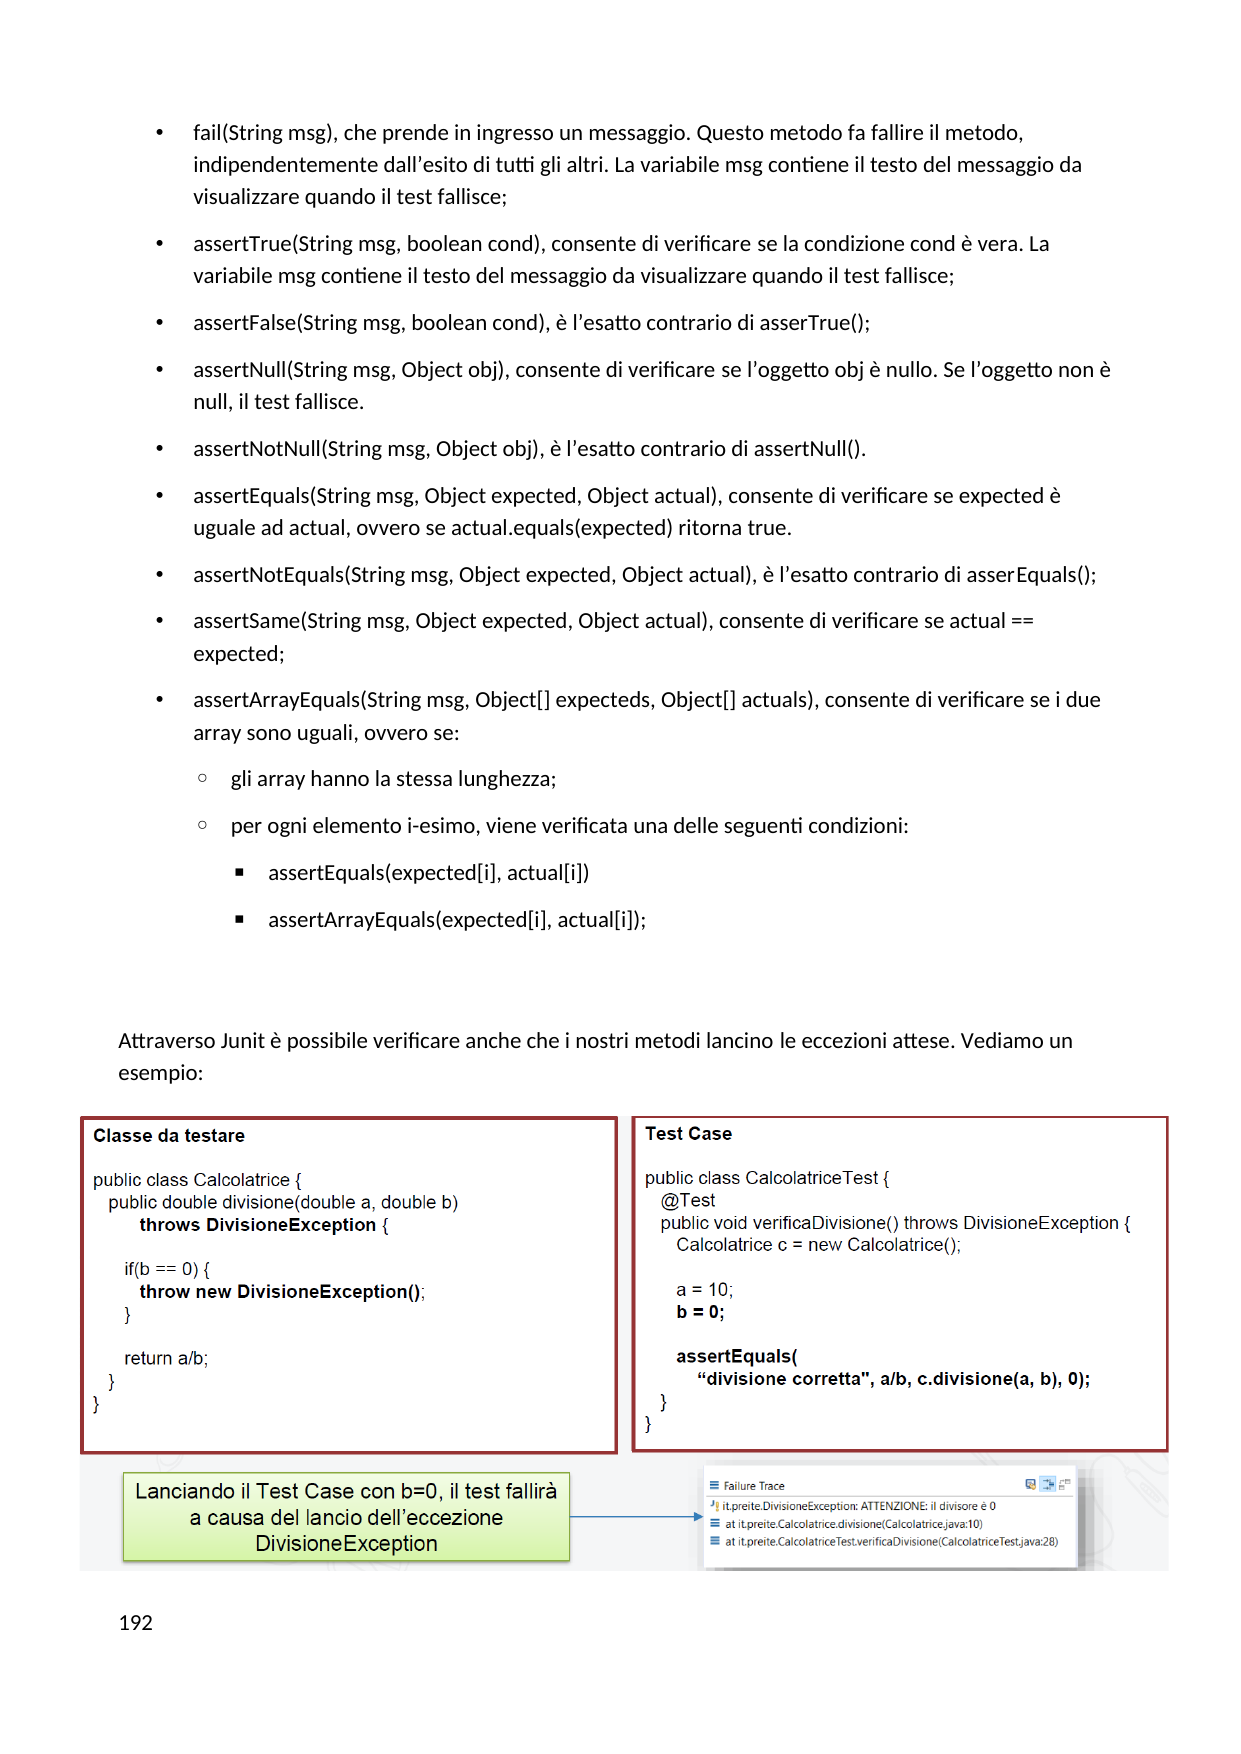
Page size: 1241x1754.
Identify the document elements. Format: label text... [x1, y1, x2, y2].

picture [79, 1116, 1169, 1571]
list assertNotEquals(String msg, Object expected, Object actual), è l’esatto contrario di asserEquals(); [156, 560, 1122, 588]
text Attraverso Junit è possibile verificare anche che i nostri metodi lancino le eccezioni attese. Vediamo un esempio: [118, 1026, 1122, 1086]
list assertEquals(expected[i], actual[i]) [231, 858, 1122, 886]
list fail(String msg), che prende in ingresso un messaggio. Questo metodo fa fallire il metodo, indipendentemente dall’esito di tutti gli altri. La variabile msg contiene il testo del messaggio da visualizzare quando il test fallisce; [156, 118, 1122, 211]
list assertSame(String msg, Object expected, Object actual), consente di verificare se actual == expected; [156, 606, 1122, 667]
list assertArrayEquals(expected[i], actual[i]); [231, 905, 1122, 933]
list assertTrue(String msg, boolean cond), consente di verificare se la condizione cond è vera. La variabile msg contiene il testo del messaggio da visualizzare quando il test fallisce; [156, 229, 1122, 289]
list assertEquals(String msg, Object expected, Object actual), consente di verificare se expected è uguale ad actual, ovvero se actual.equals(expected) ritorna true. [156, 481, 1122, 541]
list assertFalse(String msg, boolean cond), è l’esatto contrario di asserTrue(); [156, 308, 1122, 336]
list gli array hanno la stessa lunghezza; [193, 764, 1122, 792]
list per ogni elemento i-esimo, viene verificata una delle seguenti condizioni: [193, 811, 1122, 839]
list assertNotNull(String msg, Object obj), è l’esatto contrario di assertNull(). [156, 434, 1122, 462]
list assertNull(String msg, Object obj), consente di verificare se l’oggetto obj è nullo. Se l’oggetto non è null, il test fallisce. [156, 355, 1122, 415]
list assertArrayEquals(String msg, Object[] expecteds, Object[] actuals), consente di verificare se i due array sono uguali, ovvero se: [156, 685, 1122, 746]
